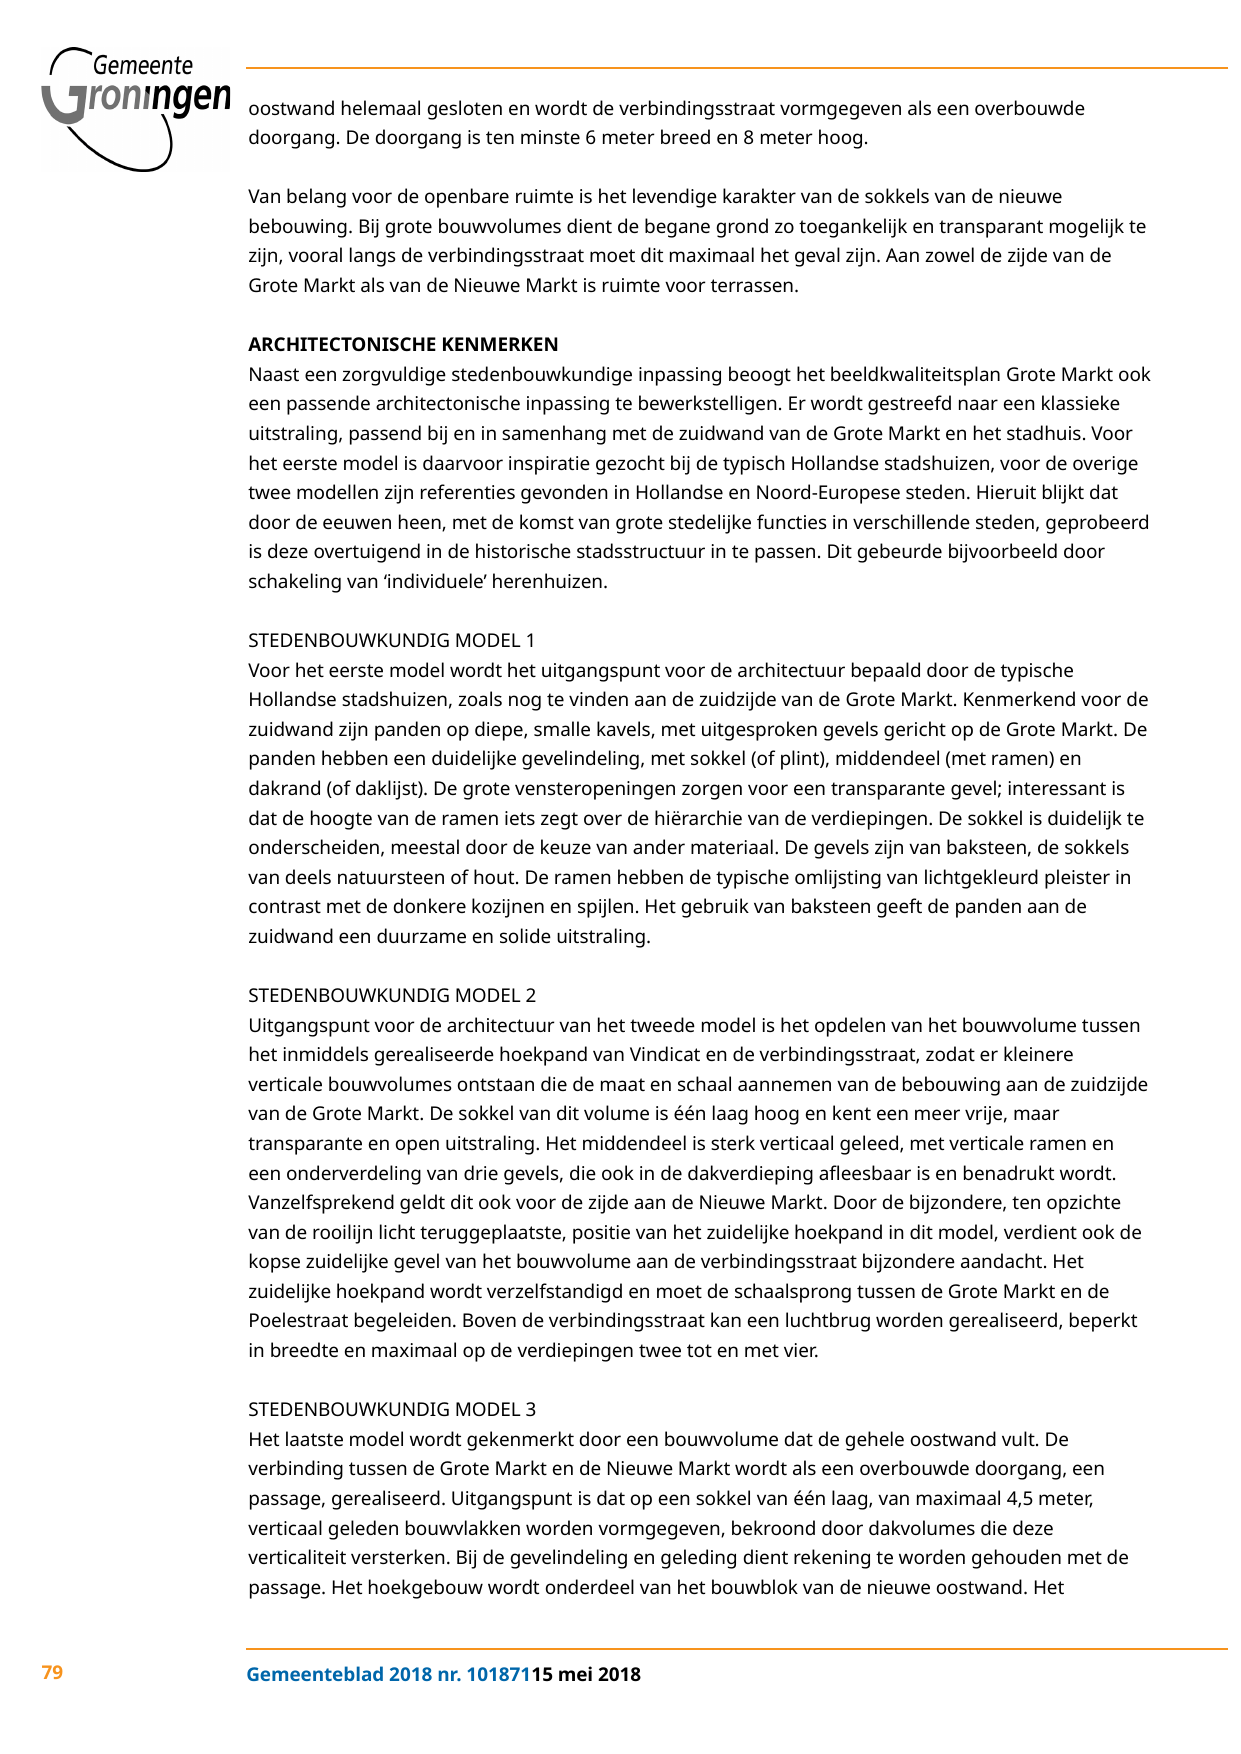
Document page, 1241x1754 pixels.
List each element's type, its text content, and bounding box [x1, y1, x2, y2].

text Van belang voor de openbare ruimte is het levendige karakter van de sokkels van de nieuwe bebouwing. Bij grote bouwvolumes dient de begane grond zo toegankelijk en transparant mogelijk te zijn, vooral langs de verbindingsstraat moet dit maximaal het geval zijn. Aan zowel de zijde van de Grote Markt als van de Nieuwe Markt is ruimte voor terrassen. [248, 183, 1152, 298]
text ARCHITECTONISCHE KENMERKEN [248, 331, 1152, 357]
text Naast een zorgvuldige stedenbouwkundige inpassing beoogt het beeldkwaliteitsplan Grote Markt ook een passende architectonische inpassing te bewerkstelligen. Er wordt gestreefd naar een klassieke uitstraling, passend bij en in samenhang met de zuidwand van de Grote Markt en het stadhuis. Voor het eerste model is daarvoor inspiratie gezocht bij de typisch Hollandse stadshuizen, voor de overige twee modellen zijn referenties gevonden in Hollandse en Noord-Europese steden. Hieruit blijkt dat door de eeuwen heen, met de komst van grote stedelijke functies in verschillende steden, geprobeerd is deze overtuigend in de historische stadsstructuur in te passen. Dit gebeurde bijvoorbeeld door schakeling van ‘individuele’ herenhuizen. [248, 361, 1152, 594]
text STEDENBOUWKUNDIG MODEL 1 [248, 627, 1152, 653]
text Voor het eerste model wordt het uitgangspunt voor de architectuur bepaald door de typische Hollandse stadshuizen, zoals nog te vinden aan de zuidzijde van de Grote Markt. Kenmerkend voor de zuidwand zijn panden op diepe, smalle kavels, met uitgesproken gevels gericht op de Grote Markt. De panden hebben een duidelijke gevelindeling, met sokkel (of plint), middendeel (met ramen) en dakrand (of daklijst). De grote vensteropeningen zorgen voor een transparante gevel; interessant is dat de hoogte van de ramen iets zegt over de hiërarchie van de verdiepingen. De sokkel is duidelijk te onderscheiden, meestal door de keuze van ander materiaal. De gevels zijn van baksteen, de sokkels van deels natuursteen of hout. De ramen hebben de typische omlijsting van lichtgekleurd pleister in contrast met de donkere kozijnen en spijlen. Het gebruik van baksteen geeft de panden aan de zuidwand een duurzame en solide uitstraling. [248, 657, 1152, 949]
text Het laatste model wordt gekenmerkt door een bouwvolume dat de gehele oostwand vult. De verbinding tussen de Grote Markt en de Nieuwe Markt wordt als een overbouwde doorgang, een passage, gerealiseerd. Uitgangspunt is dat op een sokkel van één laag, van maximaal 4,5 meter, verticaal geleden bouwvlakken worden vormgegeven, bekroond door dakvolumes die deze verticaliteit versterken. Bij de gevelindeling en geleding dient rekening te worden gehouden met de passage. Het hoekgebouw wordt onderdeel van het bouwblok van de nieuwe oostwand. Het [248, 1426, 1152, 1600]
text STEDENBOUWKUNDIG MODEL 3 [248, 1396, 1152, 1422]
text STEDENBOUWKUNDIG MODEL 2 [248, 982, 1152, 1008]
text Uitgangspunt voor de architectuur van het tweede model is het opdelen van het bouwvolume tussen het inmiddels gerealiseerde hoekpand van Vindicat en de verbindingsstraat, zodat er kleinere verticale bouwvolumes ontstaan die de maat en schaal aannemen van de bebouwing aan de zuidzijde van de Grote Markt. De sokkel van dit volume is één laag hoog en kent een meer vrije, maar transparante en open uitstraling. Het middendeel is sterk verticaal geleed, met verticale ramen en een onderverdeling van drie gevels, die ook in de dakverdieping afleesbaar is en benadrukt wordt. Vanzelfsprekend geldt dit ook voor de zijde aan de Nieuwe Markt. Door de bijzondere, ten opzichte van de rooilijn licht teruggeplaatste, positie van het zuidelijke hoekpand in dit model, verdient ook de kopse zuidelijke gevel van het bouwvolume aan de verbindingsstraat bijzondere aandacht. Het zuidelijke hoekpand wordt verzelfstandigd en moet de schaalsprong tussen de Grote Markt en de Poelestraat begeleiden. Boven de verbindingsstraat kan een luchtbrug worden gerealiseerd, beperkt in breedte en maximaal op de verdiepingen twee tot en met vier. [248, 1012, 1152, 1363]
text oostwand helemaal gesloten en wordt de verbindingsstraat vormgegeven als een overbouwde doorgang. De doorgang is ten minste 6 meter breed en 8 meter hoog. [248, 95, 1152, 150]
picture [41, 47, 231, 172]
